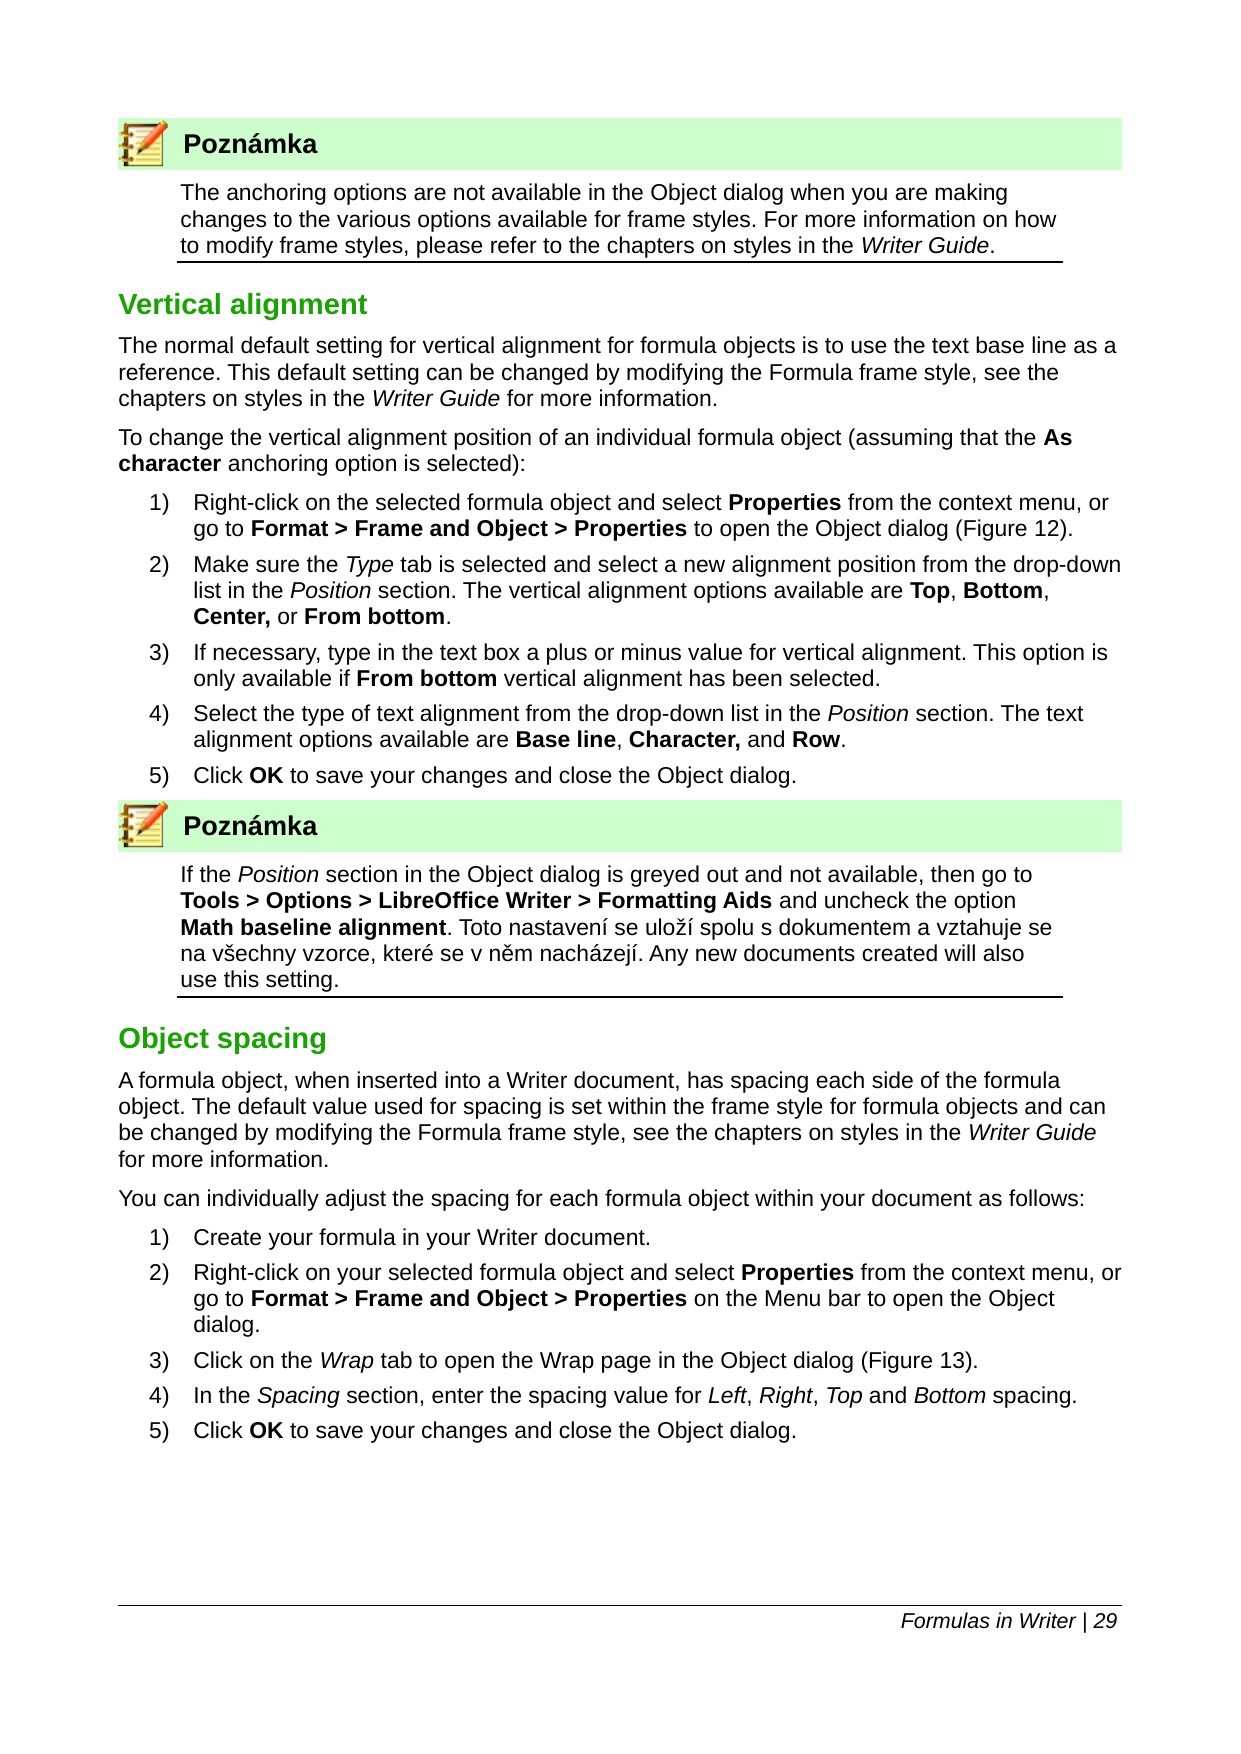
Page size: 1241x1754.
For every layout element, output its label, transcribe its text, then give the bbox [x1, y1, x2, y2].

text You can individually adjust the spacing for each formula object within your document as follows: [118, 1184, 1122, 1211]
text The normal default setting for vertical alignment for formula objects is to use the text base line as a reference. This default setting can be changed by modifying the Formula frame style, see the chapters on styles in the Writer Guide for more information. [118, 332, 1122, 411]
list Make sure the Type tab is selected and select a new alignment position from the drop-down list in the Position section. The vertical alignment options available are Top, Bottom, Center, or From bottom. [169, 551, 1122, 630]
subtitle Object spacing [118, 1021, 1122, 1055]
text If the Position section in the Object dialog is greyed out and not available, then go to Tools > Options > LibreOffice Writer > Formatting Aids and uncheck the option Math baseline alignment. Toto nastavení se uloží spolu s dokumentem a vztahuje se na všechny vzorce, které se v něm nacházejí. Any new documents created will also use this setting. [177, 858, 1063, 996]
subtitle Poznámka [118, 118, 1122, 170]
subtitle Vertical alignment [118, 287, 1122, 321]
list If necessary, type in the text box a plus or minus value for vertical alignment. This option is only available if From bottom vertical alignment has been selected. [169, 638, 1122, 691]
text To change the vertical alignment position of an individual formula object (assuming that the As character anchoring option is selected): [118, 424, 1122, 477]
text A formula object, when inserted into a Writer document, has spacing each side of the formula object. The default value used for spacing is set within the frame style for formula objects and can be changed by modifying the Formula frame style, see the chapters on styles in the Writer Guide for more information. [118, 1067, 1122, 1172]
list Click on the Wrap tab to open the Wrap page in the Object dialog (Figure 13). [169, 1347, 1122, 1373]
list Right-click on the selected formula object and select Properties from the context menu, or go to Format > Frame and Object > Properties to open the Object dialog (Figure 12). [169, 489, 1122, 542]
list Click OK to save your changes and close the Object dialog. [169, 1417, 1122, 1443]
subtitle Poznámka [118, 800, 1122, 852]
list Right-click on your selected formula object and select Properties from the context menu, or go to Format > Frame and Object > Properties on the Menu bar to open the Object dialog. [169, 1259, 1122, 1338]
picture [119, 800, 170, 851]
list Click OK to save your changes and close the Object dialog. [169, 762, 1122, 788]
list In the Spacing section, enter the spacing value for Left, Right, Top and Bottom spacing. [169, 1382, 1122, 1408]
picture [119, 119, 170, 170]
list Create your formula in your Writer document. [169, 1223, 1122, 1250]
list Select the type of text alignment from the drop-down list in the Position section. The text alignment options available are Base line, Character, and Row. [169, 700, 1122, 753]
text The anchoring options are not available in the Object dialog when you are making changes to the various options available for frame styles. For more information on how to modify frame styles, please refer to the chapters on styles in the Writer Guide. [177, 176, 1063, 261]
